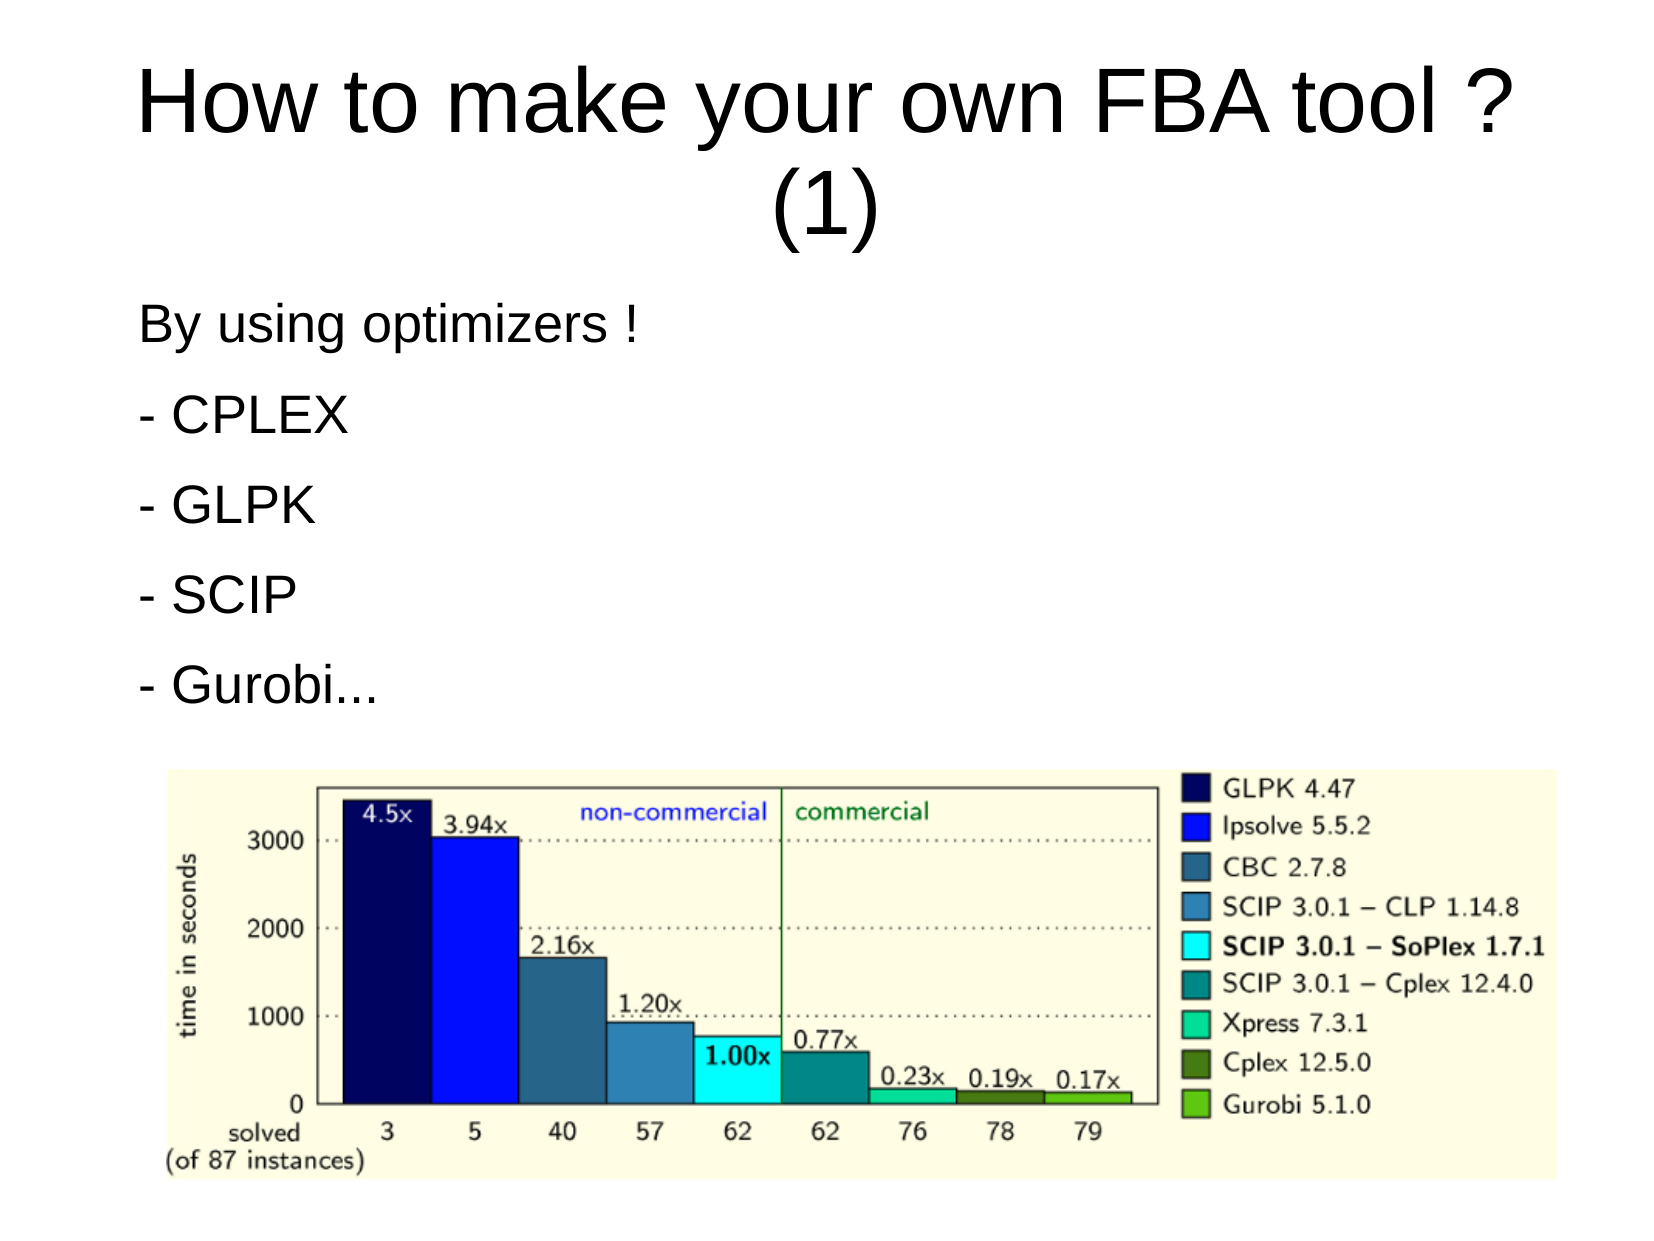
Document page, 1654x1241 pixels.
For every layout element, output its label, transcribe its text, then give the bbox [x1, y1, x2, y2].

list By using optimizers ! - CPLEX - GLPK - SCIP - Gurobi... [82, 290, 1570, 1109]
title How to make your own FBA tool ? (1) [82, 49, 1570, 256]
picture [165, 768, 1558, 1182]
